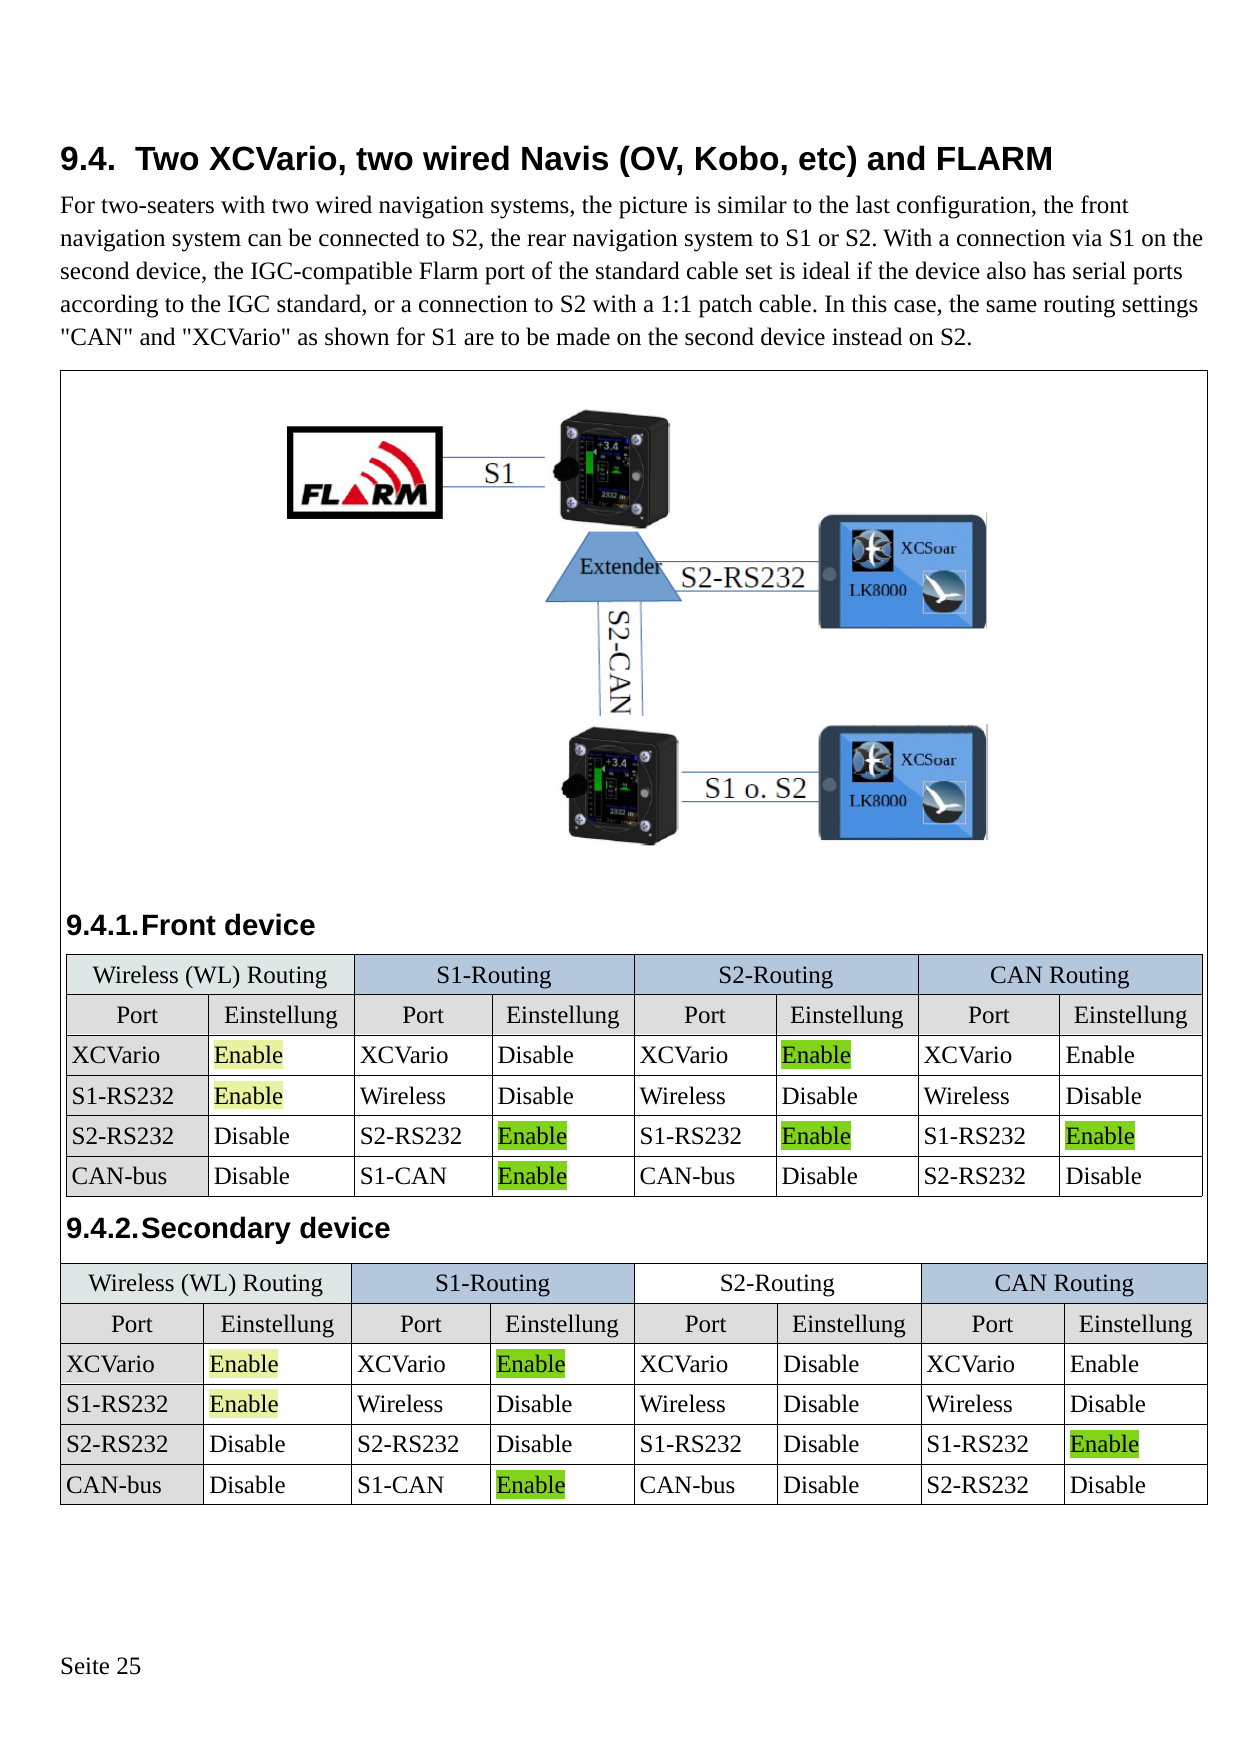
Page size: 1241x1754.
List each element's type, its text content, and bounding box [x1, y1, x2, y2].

table_cell Enable [491, 1465, 634, 1504]
table_cell XCVario [635, 1036, 776, 1075]
table_cell S1-RS232 [61, 1385, 203, 1424]
table_cell Enable [493, 1157, 634, 1196]
table_cell S1-RS232 [635, 1425, 777, 1464]
table_cell Disable [204, 1425, 351, 1464]
table_cell Port [919, 995, 1059, 1034]
table_cell Enable [209, 1036, 354, 1075]
table_header S1-Routing [355, 955, 634, 994]
picture [207, 380, 1145, 898]
table_cell Enable [1065, 1344, 1207, 1383]
table_cell CAN Routing [922, 1264, 1207, 1303]
table_cell Wireless [919, 1076, 1059, 1115]
table_cell Enable [1065, 1425, 1207, 1464]
table_cell S2-RS232 [67, 1116, 208, 1156]
table_cell Disable [1060, 1157, 1202, 1196]
table_cell Port [355, 995, 492, 1034]
table_cell Enable [204, 1385, 351, 1424]
text For two-seaters with two wired navigation systems, the picture is similar to the last configuration, the front navigation system can be connected to S2, the rear navigation system to S1 or S2. With a connection via S1 on the second device, the IGC-compatible Flarm port of the standard cable set is ideal if the device also has serial ports according to the IGC standard, or a connection to S2 with a 1:1 patch cable. In this case, the same routing settings "CAN" and "XCVario" as shown for S1 are to be made on the second device instead on S2. [60, 190, 1207, 351]
table_header Front device Secondary device [61, 371, 1207, 1262]
table_cell Einstellung [204, 1304, 351, 1343]
table_cell Einstellung [778, 1304, 921, 1343]
table_cell Einstellung [491, 1304, 634, 1343]
table_cell S1-RS232 [919, 1116, 1059, 1156]
table_cell S1-RS232 [922, 1425, 1064, 1464]
table_cell Port [352, 1304, 490, 1343]
table_cell Wireless [355, 1076, 492, 1115]
table_cell XCVario [67, 1036, 208, 1075]
table_cell S2-Routing [635, 1264, 921, 1303]
table_cell Enable [209, 1076, 354, 1115]
table_cell Disable [493, 1076, 634, 1115]
table_cell Disable [491, 1425, 634, 1464]
table_cell Einstellung [1060, 995, 1202, 1034]
table_cell Wireless (WL) Routing [61, 1264, 351, 1303]
table_cell Disable [1060, 1076, 1202, 1115]
table_cell Disable [777, 1076, 918, 1115]
table_cell XCVario [61, 1344, 203, 1383]
table_cell Einstellung [777, 995, 918, 1034]
table_cell CAN-bus [67, 1157, 208, 1196]
table_cell Port [67, 995, 208, 1034]
table_cell Disable [778, 1465, 921, 1504]
table_cell Wireless [352, 1385, 490, 1424]
table_header S2-Routing [635, 955, 918, 994]
table_cell S1-RS232 [67, 1076, 208, 1115]
table_cell Disable [493, 1036, 634, 1075]
table_cell S2-RS232 [355, 1116, 492, 1156]
table_cell Enable [777, 1116, 918, 1156]
table_cell Port [635, 995, 776, 1034]
table_cell S2-RS232 [352, 1425, 490, 1464]
table_cell Disable [778, 1425, 921, 1464]
table_cell Wireless [922, 1385, 1064, 1424]
table_cell Disable [1065, 1465, 1207, 1504]
table_cell Einstellung [493, 995, 634, 1034]
table_cell Wireless [635, 1385, 777, 1424]
table_cell S2-RS232 [61, 1425, 203, 1464]
table_header CAN Routing [919, 955, 1202, 994]
table_cell Einstellung [1065, 1304, 1207, 1343]
table_header Wireless (WL) Routing [67, 955, 354, 994]
table_cell Enable [493, 1116, 634, 1156]
table_cell Enable [491, 1344, 634, 1383]
table_cell Enable [204, 1344, 351, 1383]
table_cell Enable [1060, 1116, 1202, 1156]
table_cell Enable [1060, 1036, 1202, 1075]
table_cell Disable [209, 1116, 354, 1156]
table_cell S1-Routing [352, 1264, 634, 1303]
table_cell CAN-bus [61, 1465, 203, 1504]
table_cell S1-RS232 [635, 1116, 776, 1156]
table_cell Wireless [635, 1076, 776, 1115]
table_cell CAN-bus [635, 1157, 776, 1196]
table_cell Disable [777, 1157, 918, 1196]
table_cell Disable [491, 1385, 634, 1424]
table_cell Disable [1065, 1385, 1207, 1424]
table_cell CAN-bus [635, 1465, 777, 1504]
subtitle Two XCVario, two wired Navis (OV, Kobo, etc) and FLARM [60, 139, 1207, 178]
table_cell S2-RS232 [919, 1157, 1059, 1196]
table_cell XCVario [352, 1344, 490, 1383]
table_cell Disable [778, 1344, 921, 1383]
table_cell Disable [204, 1465, 351, 1504]
table_cell Port [61, 1304, 203, 1343]
table_cell Enable [777, 1036, 918, 1075]
table_cell Port [635, 1304, 777, 1343]
table_cell Disable [209, 1157, 354, 1196]
table_cell Disable [778, 1385, 921, 1424]
table_cell XCVario [635, 1344, 777, 1383]
table_cell Port [922, 1304, 1064, 1343]
table_cell XCVario [919, 1036, 1059, 1075]
table_cell S1-CAN [355, 1157, 492, 1196]
table_cell S1-CAN [352, 1465, 490, 1504]
table_cell XCVario [922, 1344, 1064, 1383]
table_cell Einstellung [209, 995, 354, 1034]
table_cell S2-RS232 [922, 1465, 1064, 1504]
table_cell XCVario [355, 1036, 492, 1075]
